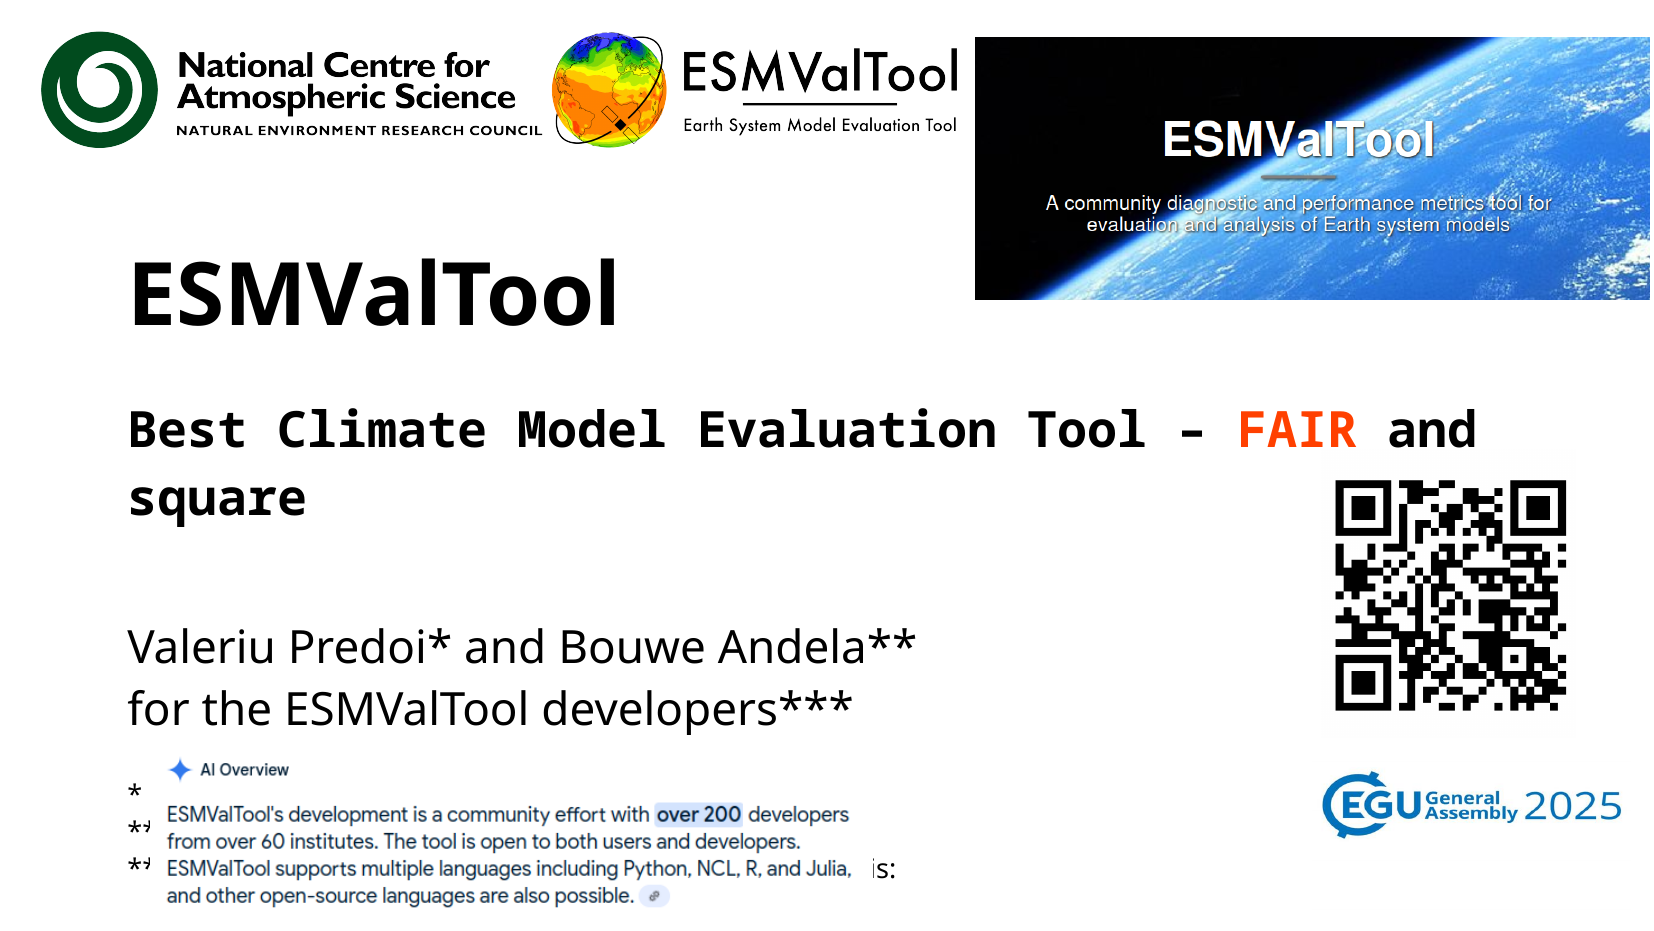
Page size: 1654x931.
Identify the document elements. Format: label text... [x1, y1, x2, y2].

picture [37, 28, 1650, 301]
text_box ESMValTool Best Climate Model Evaluation Tool – FAIR and square Valeriu Predoi* and Bouwe Andela** for the ESMValTool developers*** * NCAS-CMS, University of Reading, United Kingdom ** Netherlands eScience Centre (NleSC), Netherlands *** 200+ good folk from 60+ institutions, even AI knows this: [112, 225, 1654, 744]
picture [1312, 744, 1631, 910]
picture [150, 735, 873, 931]
picture [1321, 449, 1576, 738]
